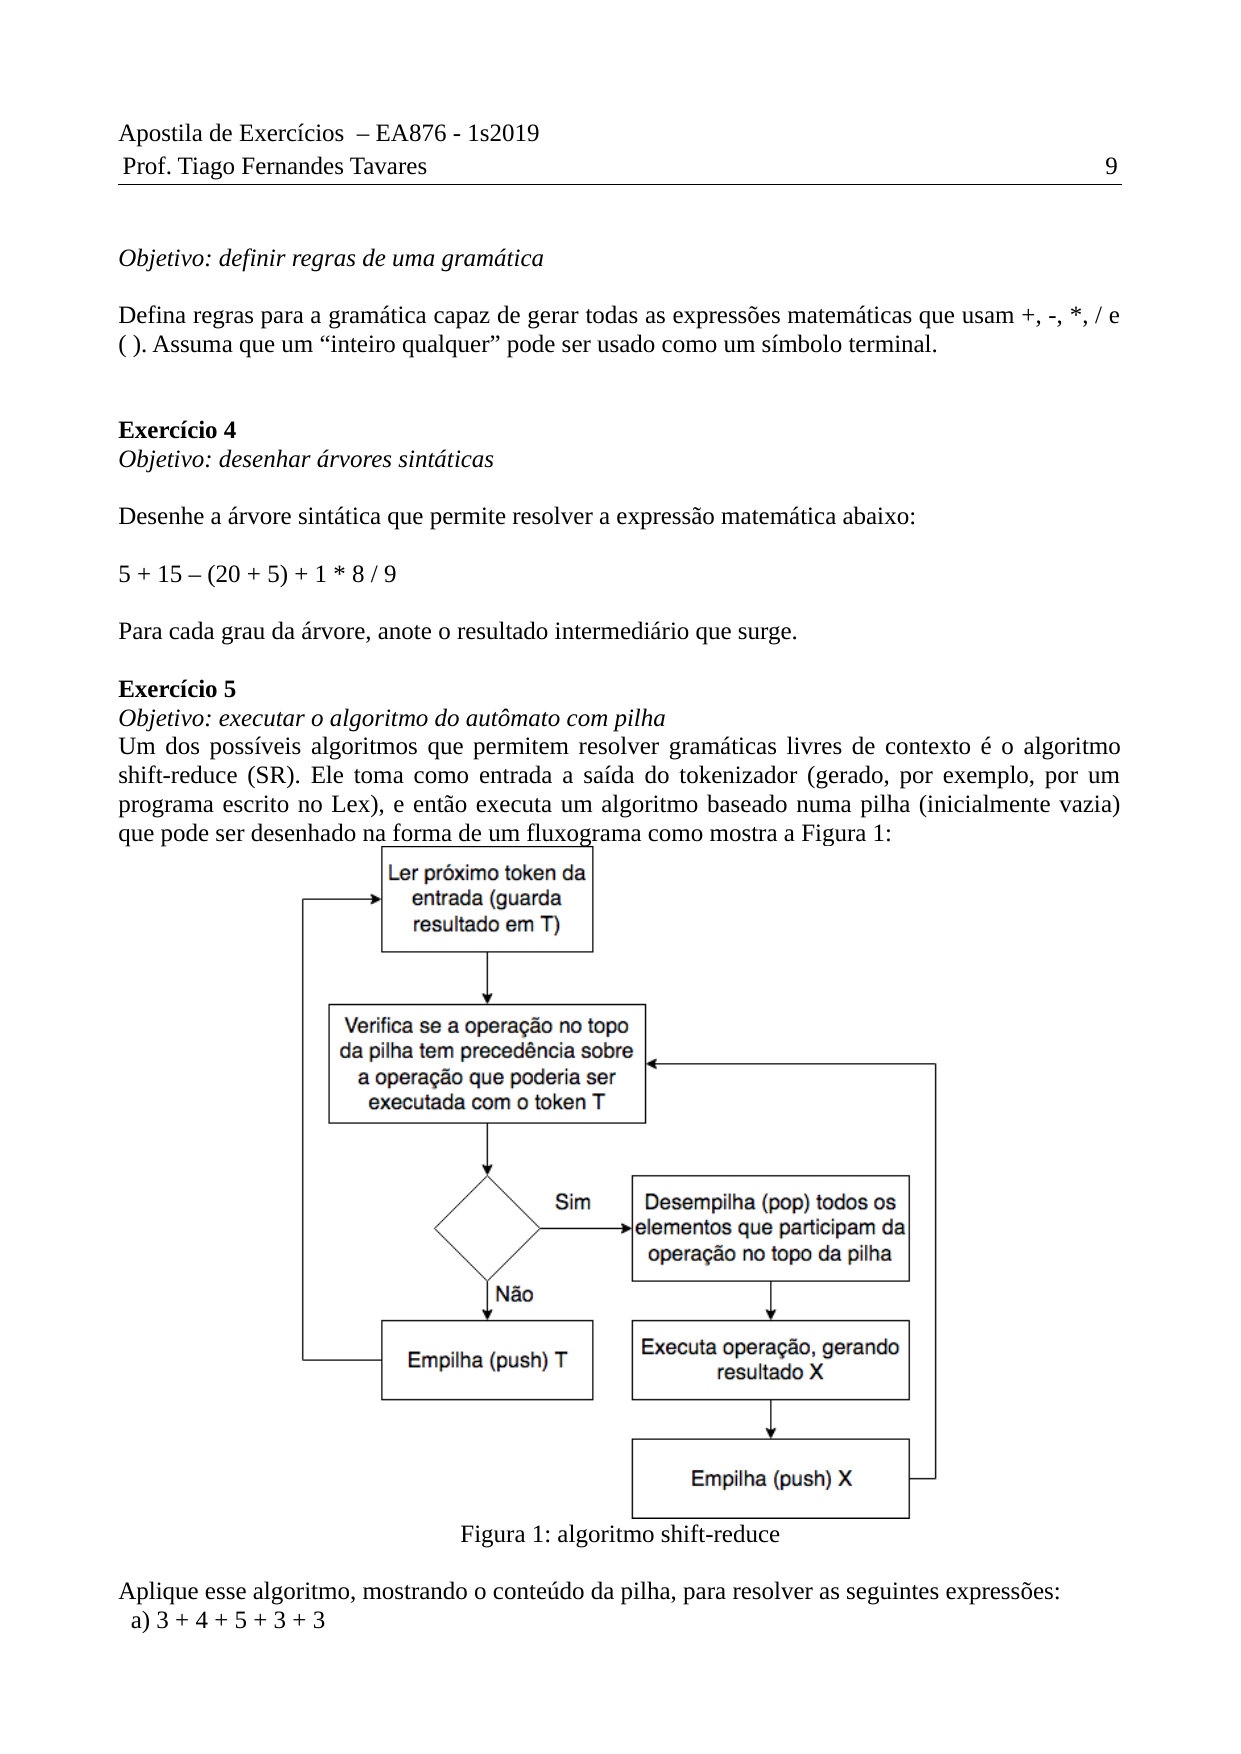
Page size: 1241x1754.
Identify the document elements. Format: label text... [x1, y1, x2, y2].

text Aplique esse algoritmo, mostrando o conteúdo da pilha, para resolver as seguintes expressões: [118, 1576, 1122, 1605]
text Desenhe a árvore sintática que permite resolver a expressão matemática abaixo: [118, 501, 1122, 530]
text a) 3 + 4 + 5 + 3 + 3 [118, 1605, 1122, 1634]
text Defina regras para a gramática capaz de gerar todas as expressões matemáticas que usam +, -, *, / e ( ). Assuma que um “inteiro qualquer” pode ser usado como um símbolo terminal. [118, 300, 1122, 358]
text Objetivo: definir regras de uma gramática [118, 243, 1122, 271]
text 5 + 15 – (20 + 5) + 1 * 8 / 9 [118, 559, 1122, 588]
text Um dos possíveis algoritmos que permitem resolver gramáticas livres de contexto é o algoritmo shift-reduce (SR). Ele toma como entrada a saída do tokenizador (gerado, por exemplo, por um programa escrito no Lex), e então executa um algoritmo baseado numa pilha (inicialmente vazia) que pode ser desenhado na forma de um fluxograma como mostra a Figura 1: [118, 731, 1122, 846]
text Figura 1: algoritmo shift-reduce [118, 1519, 1122, 1548]
text Objetivo: executar o algoritmo do autômato com pilha [118, 703, 1122, 731]
text Objetivo: desenhar árvores sintáticas [118, 444, 1122, 473]
picture [293, 846, 947, 1519]
text Exercício 5 [118, 674, 1122, 703]
text Para cada grau da árvore, anote o resultado intermediário que surge. [118, 616, 1122, 645]
text Exercício 4 [118, 415, 1122, 444]
